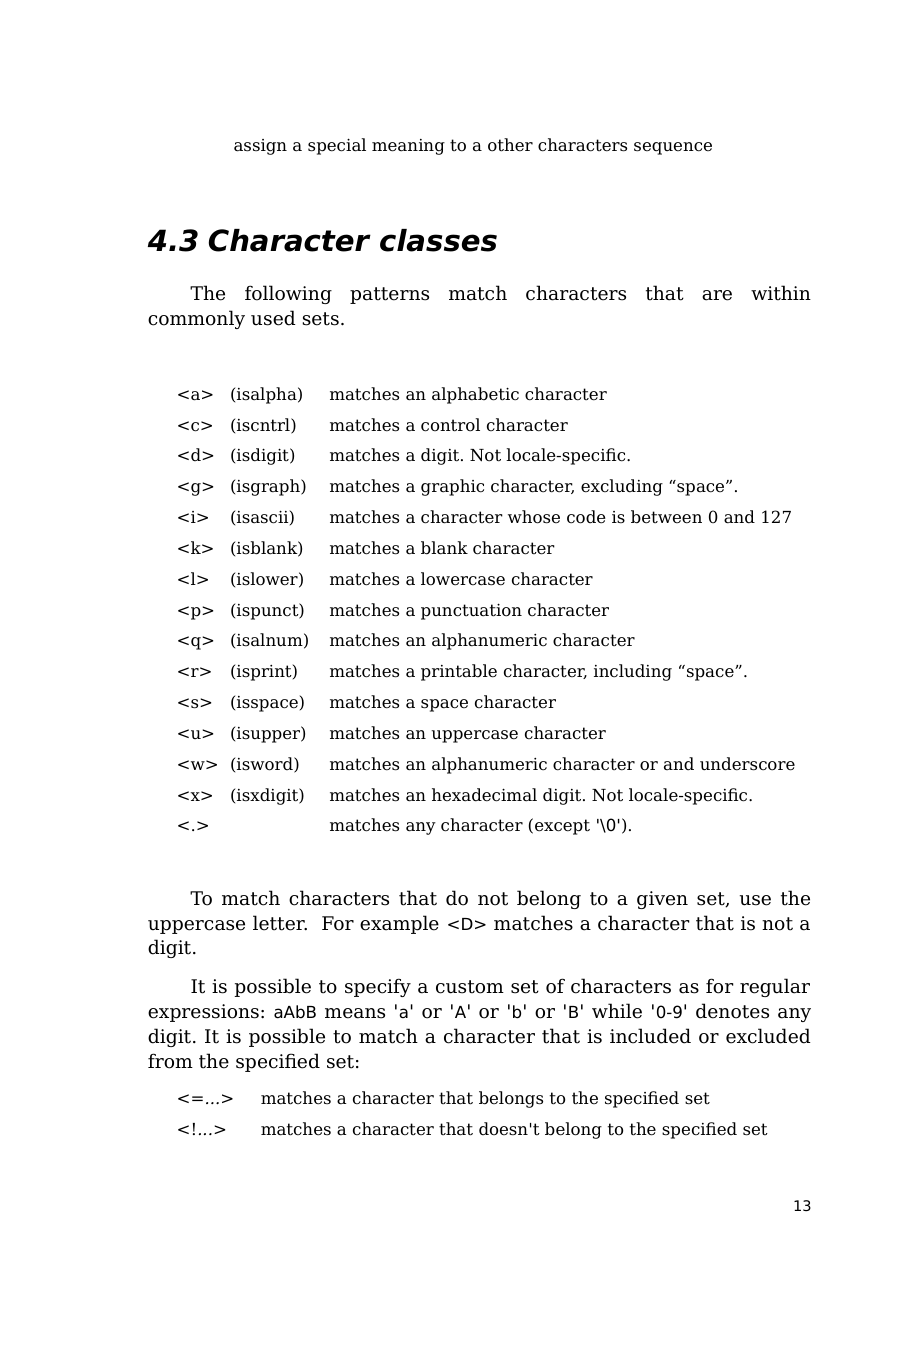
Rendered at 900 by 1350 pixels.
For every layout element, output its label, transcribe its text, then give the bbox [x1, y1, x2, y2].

table_cell (isspace) matches a space character [228, 687, 811, 718]
table_cell <d> [171, 441, 227, 471]
subtitle Character classes [148, 225, 811, 259]
table_cell (isword) matches an alphanumeric character or and underscore [228, 749, 811, 780]
table_cell (iscntrl) matches a control character [228, 410, 811, 441]
table_cell matches any character (except '\0'). [228, 811, 811, 841]
table_cell <l> [171, 564, 227, 595]
table_cell <!...> [171, 1114, 255, 1145]
table_cell <u> [171, 718, 227, 749]
table_cell (ispunct) matches a punctuation character [228, 595, 811, 626]
table_header <a> [171, 379, 227, 410]
table_cell (isupper) matches an uppercase character [228, 718, 811, 749]
table_cell <q> [171, 626, 227, 656]
table_cell <w> [171, 749, 227, 780]
table_cell <s> [171, 687, 227, 718]
table_cell <x> [171, 780, 227, 811]
table_cell (isdigit) matches a digit. Not locale-specific. [228, 441, 811, 471]
table_cell (isxdigit) matches an hexadecimal digit. Not locale-specific. [228, 780, 811, 811]
table_cell [171, 130, 227, 161]
text To match characters that do not belong to a given set, use the uppercase letter. For example <D> matches a character that is not a digit. [148, 888, 811, 959]
table_header matches a character that belongs to the specified set [255, 1083, 811, 1114]
table_cell assign a special meaning to a other characters sequence [228, 130, 811, 161]
table_header <=...> [171, 1083, 255, 1114]
table_cell (isascii) matches a character whose code is between 0 and 127 [228, 502, 811, 533]
table_cell (isprint) matches a printable character, including “space”. [228, 656, 811, 687]
table_cell (isblank) matches a blank character [228, 533, 811, 564]
table_cell <r> [171, 656, 227, 687]
table_cell (isgraph) matches a graphic character, excluding “space”. [228, 471, 811, 502]
table_cell <.> [171, 811, 227, 841]
table_cell <c> [171, 410, 227, 441]
table_cell <g> [171, 471, 227, 502]
table_cell <i> [171, 502, 227, 533]
table_cell <p> [171, 595, 227, 626]
table_cell matches a character that doesn't belong to the specified set [255, 1114, 811, 1145]
table_cell <k> [171, 533, 227, 564]
text It is possible to specify a custom set of characters as for regular expressions: aAbB means 'a' or 'A' or 'b' or 'B' while '0-9' denotes any digit. It is possible to match a character that is included or excluded from the specified set: [148, 976, 811, 1073]
table_header (isalpha) matches an alphabetic character [228, 379, 811, 410]
table_cell (islower) matches a lowercase character [228, 564, 811, 595]
table_cell (isalnum) matches an alphanumeric character [228, 626, 811, 656]
text The following patterns match characters that are within commonly used sets. [148, 283, 811, 330]
